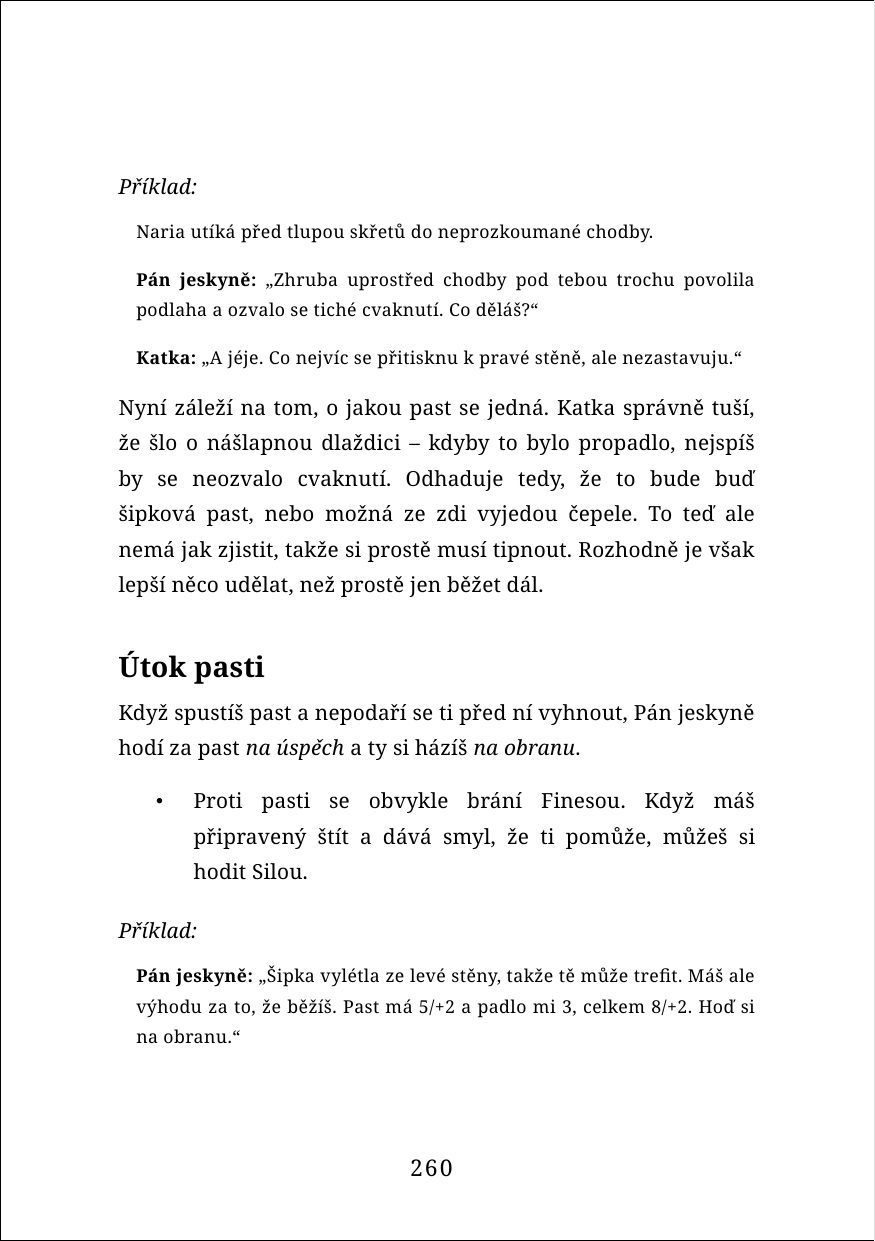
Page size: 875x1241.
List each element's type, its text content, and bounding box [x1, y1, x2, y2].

text Příklad: [118, 172, 756, 200]
text Pán jeskyně: „Zhruba uprostřed chodby pod tebou trochu povolila podlaha a ozvalo se tiché cvaknutí. Co děláš?“ [136, 267, 756, 321]
text Katka: „A jéje. Co nejvíc se přitisknu k pravé stěně, ale nezastavuju.“ [136, 345, 756, 369]
text Příklad: [118, 917, 756, 945]
text Pán jeskyně: „Šipka vylétla ze levé stěny, takže tě může trefit. Máš ale výhodu za to, že běžíš. Past má 5/+2 a padlo mi 3, celkem 8/+2. Hoď si na obranu.“ [136, 964, 756, 1048]
list Proti pasti se obvykle brání Finesou. Když máš připravený štít a dává smyl, že ti pomůže, můžeš si hodit Silou. [156, 786, 756, 886]
text Když spustíš past a nepodaří se ti před ní vyhnout, Pán jeskyně hodí za past na úspěch a ty si házíš na obranu. [118, 698, 756, 762]
text Nyní záleží na tom, o jakou past se jedná. Katka správně tuší, že šlo o nášlapnou dlaždici – kdyby to bylo propadlo, nejspíš by se neozvalo cvaknutí. Odhaduje tedy, že to bude buď šipková past, nebo možná ze zdi vyjedou čepele. To teď ale nemá jak zjistit, takže si prostě musí tipnout. Rozhodně je však lepší něco udělat, než prostě jen běžet dál. [118, 393, 756, 599]
text Naria utíká před tlupou skřetů do neprozkoumané chodby. [136, 219, 756, 243]
subtitle Útok pasti [118, 647, 756, 686]
